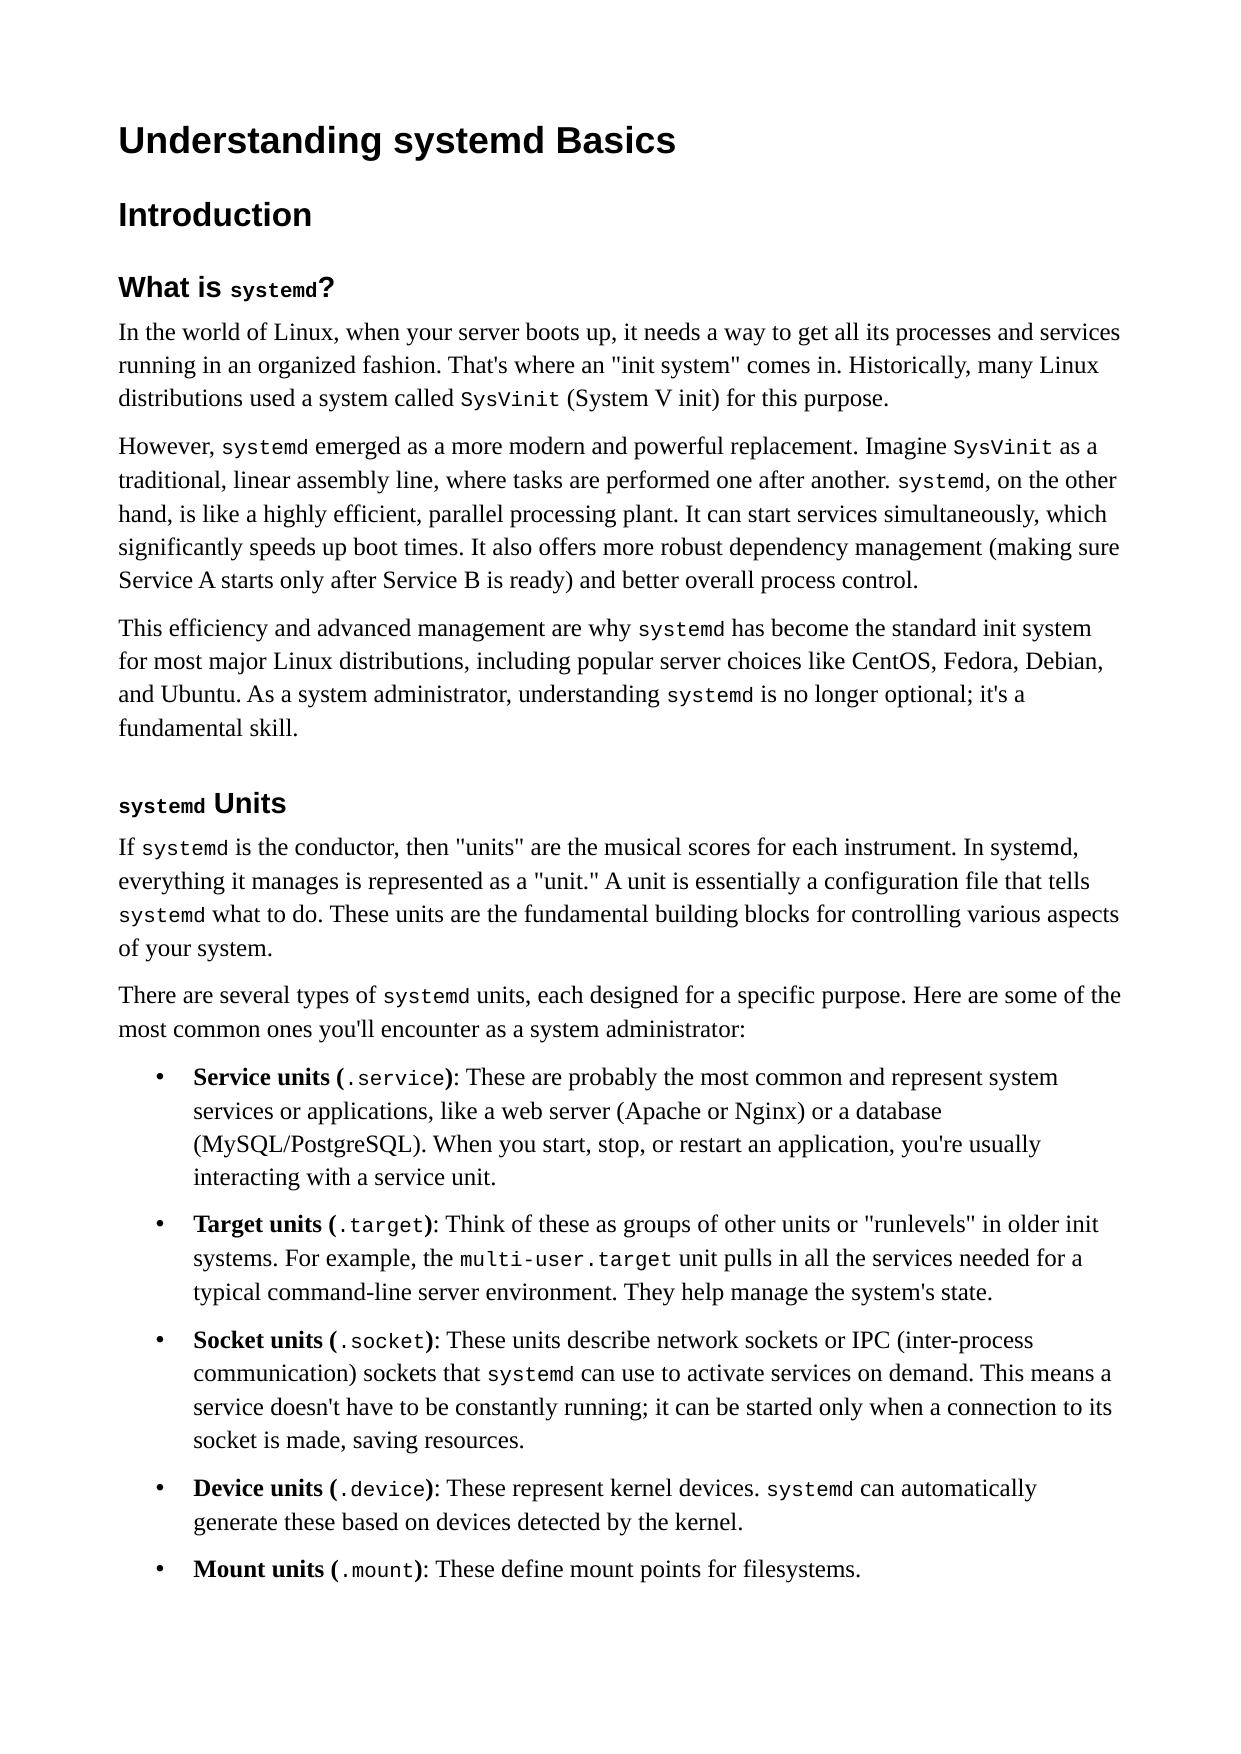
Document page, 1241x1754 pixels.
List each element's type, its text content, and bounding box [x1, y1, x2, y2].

list Device units (.device): These represent kernel devices. systemd can automatically generate these based on devices detected by the kernel. [156, 1473, 1122, 1536]
subtitle Introduction [118, 194, 1122, 233]
subtitle Understanding systemd Basics [118, 118, 1122, 161]
subtitle What is systemd? [118, 271, 1122, 304]
list Service units (.service): These are probably the most common and represent system services or applications, like a web server (Apache or Nginx) or a database (MySQL/PostgreSQL). When you start, stop, or restart an application, you're usually interacting with a service unit. [156, 1062, 1122, 1191]
text However, systemd emerged as a more modern and powerful replacement. Imagine SysVinit as a traditional, linear assembly line, where tasks are performed one after another. systemd, on the other hand, is like a highly efficient, parallel processing plant. It can start services simultaneously, which significantly speeds up boot times. It also offers more robust dependency management (making sure Service A starts only after Service B is ready) and better overall process control. [118, 431, 1122, 594]
list Target units (.target): Think of these as groups of other units or "runlevels" in older init systems. For example, the multi-user.target unit pulls in all the services needed for a typical command-line server environment. They help manage the system's state. [156, 1209, 1122, 1306]
text If systemd is the conductor, then "units" are the musical scores for each instrument. In systemd, everything it manages is represented as a "unit." A unit is essentially a configuration file that tells systemd what to do. These units are the fundamental building blocks for controlling various aspects of your system. [118, 832, 1122, 962]
list Socket units (.socket): These units describe network sockets or IPC (inter-process communication) sockets that systemd can use to activate services on demand. This means a service doesn't have to be constantly running; it can be started only when a connection to its socket is made, saving resources. [156, 1325, 1122, 1454]
text In the world of Linux, when your server boots up, it needs a way to get all its processes and services running in an organized fashion. That's where an "init system" comes in. Historically, many Linux distributions used a system called SysVinit (System V init) for this purpose. [118, 317, 1122, 412]
text This efficiency and advanced management are why systemd has become the standard init system for most major Linux distributions, including popular server choices like CentOS, Fedora, Debian, and Ubuntu. As a system administrator, understanding systemd is no longer optional; it's a fundamental skill. [118, 613, 1122, 742]
subtitle systemd Units [118, 786, 1122, 819]
list Mount units (.mount): These define mount points for filesystems. [156, 1554, 1122, 1584]
text There are several types of systemd units, each designed for a specific purpose. Here are some of the most common ones you'll encounter as a system administrator: [118, 980, 1122, 1043]
